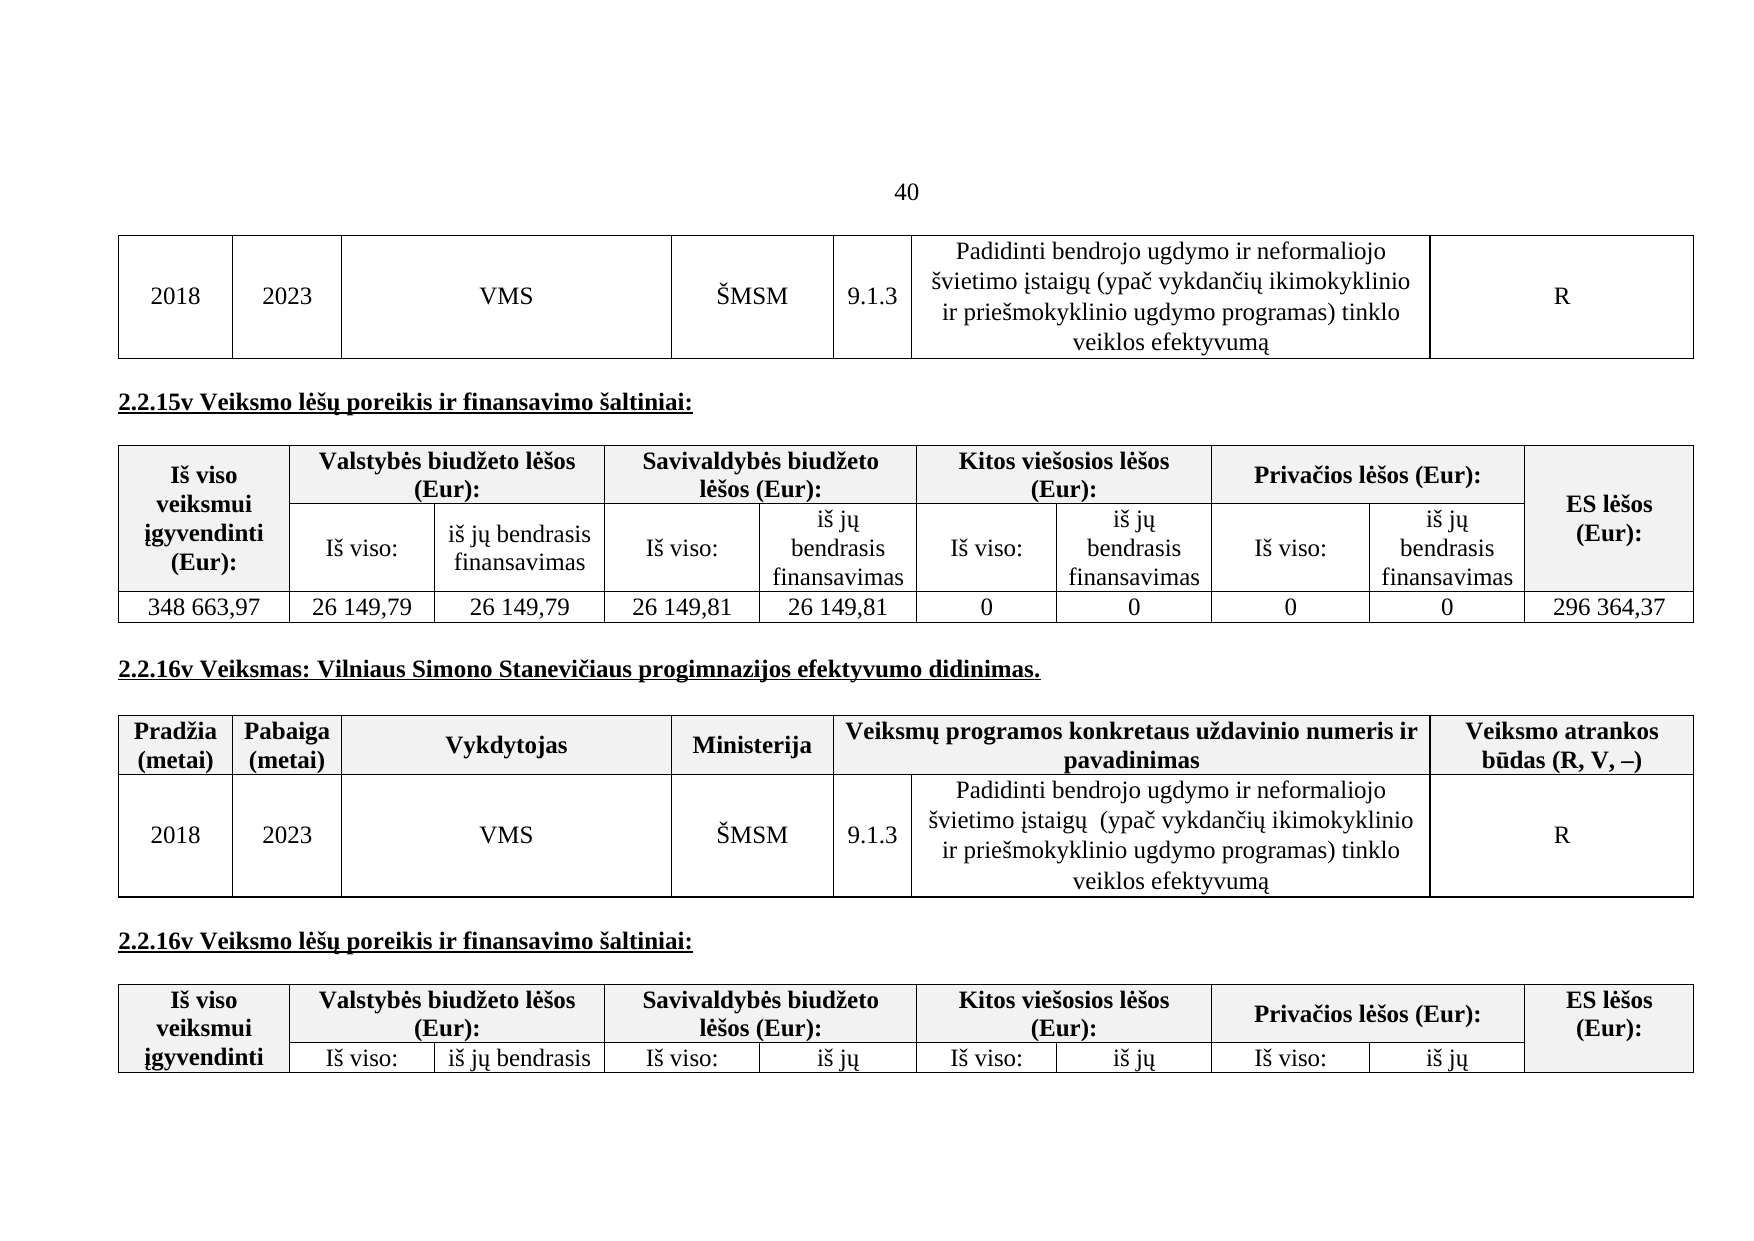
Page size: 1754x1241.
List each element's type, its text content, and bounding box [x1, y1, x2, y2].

table_cell Iš viso: [917, 1043, 1056, 1072]
table_cell iš jų [760, 1043, 916, 1072]
table_header Iš viso veiksmui įgyvendinti [119, 985, 289, 1072]
table_header Veiksmų programos konkretaus uždavinio numeris ir pavadinimas [834, 716, 1429, 774]
table_cell 9.1.3 [834, 236, 911, 357]
table_cell Iš viso: [1212, 1043, 1369, 1072]
table_cell 2018 [119, 236, 232, 357]
table_cell ŠMSM [672, 775, 833, 896]
table_cell R [1431, 775, 1693, 896]
table_cell 9.1.3 [834, 775, 911, 896]
table_header Kitos viešosios lėšos (Eur): [917, 446, 1211, 503]
table_cell Padidinti bendrojo ugdymo ir neformaliojo švietimo įstaigų (ypač vykdančių ikimokyklinio ir priešmokyklinio ugdymo programas) tinklo veiklos efektyvumą [912, 236, 1429, 357]
text 2.2.16v Veiksmas: Vilniaus Simono Stanevičiaus progimnazijos efektyvumo didinimas. [118, 654, 1695, 682]
table_cell iš jų [1057, 1043, 1211, 1072]
table_cell 26 149,81 [760, 592, 916, 622]
table_header Pabaiga (metai) [233, 716, 341, 774]
table_cell 2023 [233, 775, 341, 896]
table_header Ministerija [672, 716, 833, 774]
table_cell Iš viso: [917, 504, 1056, 591]
table_cell VMS [342, 236, 671, 357]
text 2.2.15v Veiksmo lėšų poreikis ir finansavimo šaltiniai: [118, 387, 1695, 416]
table_cell Padidinti bendrojo ugdymo ir neformaliojo švietimo įstaigų (ypač vykdančių ikimokyklinio ir priešmokyklinio ugdymo programas) tinklo veiklos efektyvumą [912, 775, 1429, 896]
table_header Veiksmo atrankos būdas (R, V, –) [1431, 716, 1693, 774]
table_header Savivaldybės biudžeto lėšos (Eur): [605, 446, 916, 503]
table_cell Iš viso: [1212, 504, 1369, 591]
table_cell iš jų [1370, 1043, 1524, 1072]
table_cell R [1431, 236, 1693, 357]
table_cell iš jų bendrasis finansavimas [1370, 504, 1524, 591]
table_cell 26 149,79 [435, 592, 604, 622]
table_header Valstybės biudžeto lėšos (Eur): [290, 446, 604, 503]
table_header ES lėšos (Eur): [1525, 446, 1693, 591]
table_header Savivaldybės biudžeto lėšos (Eur): [605, 985, 916, 1042]
table_cell Iš viso: [290, 504, 434, 591]
table_cell Iš viso: [605, 504, 759, 591]
table_cell 2018 [119, 775, 232, 896]
table_cell iš jų bendrasis [435, 1043, 604, 1072]
table_header Privačios lėšos (Eur): [1212, 446, 1524, 503]
table_cell 0 [1370, 592, 1524, 622]
table_cell 0 [1212, 592, 1369, 622]
table_cell 0 [1057, 592, 1211, 622]
table_cell 296 364,37 [1525, 592, 1693, 622]
table_cell 26 149,79 [290, 592, 434, 622]
table_cell Iš viso: [290, 1043, 434, 1072]
table_header Valstybės biudžeto lėšos (Eur): [290, 985, 604, 1042]
text 2.2.16v Veiksmo lėšų poreikis ir finansavimo šaltiniai: [118, 926, 1695, 955]
table_header Privačios lėšos (Eur): [1212, 985, 1524, 1042]
table_header Vykdytojas [342, 716, 671, 774]
table_cell iš jų bendrasis finansavimas [760, 504, 916, 591]
table_header Iš viso veiksmui įgyvendinti (Eur): [119, 446, 289, 591]
table_cell Iš viso: [605, 1043, 759, 1072]
table_cell iš jų bendrasis finansavimas [1057, 504, 1211, 591]
table_cell VMS [342, 775, 671, 896]
table_header Kitos viešosios lėšos (Eur): [917, 985, 1211, 1042]
table_header ES lėšos (Eur): [1525, 985, 1693, 1072]
table_header Pradžia (metai) [119, 716, 232, 774]
table_cell ŠMSM [672, 236, 833, 357]
table_cell 0 [917, 592, 1056, 622]
table_cell 26 149,81 [605, 592, 759, 622]
table_cell 2023 [233, 236, 341, 357]
table_cell iš jų bendrasis finansavimas [435, 504, 604, 591]
table_cell 348 663,97 [119, 592, 289, 622]
